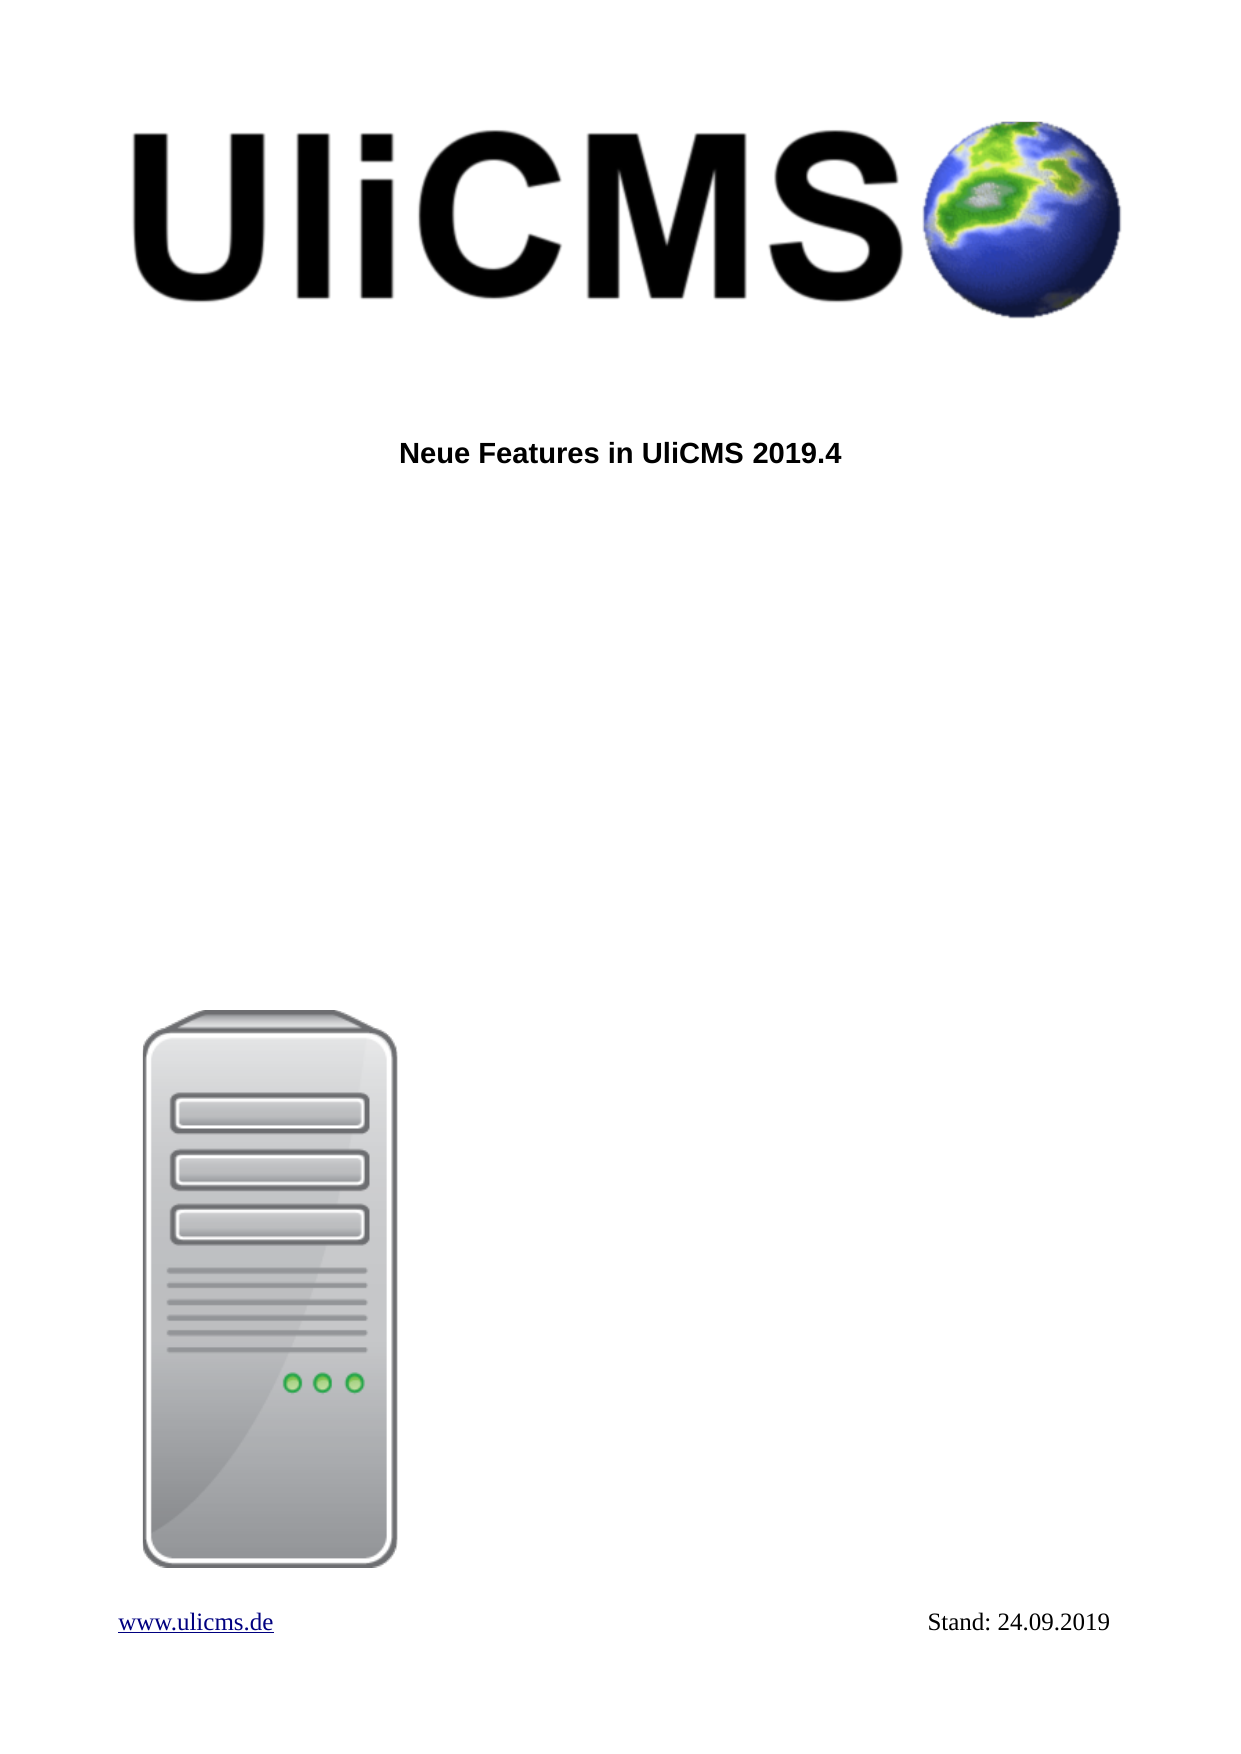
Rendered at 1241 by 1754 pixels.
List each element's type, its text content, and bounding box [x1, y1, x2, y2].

picture [142, 1010, 398, 1568]
subtitle Neue Features in UliCMS 2019.4 [118, 436, 1122, 470]
picture [118, 118, 1123, 326]
